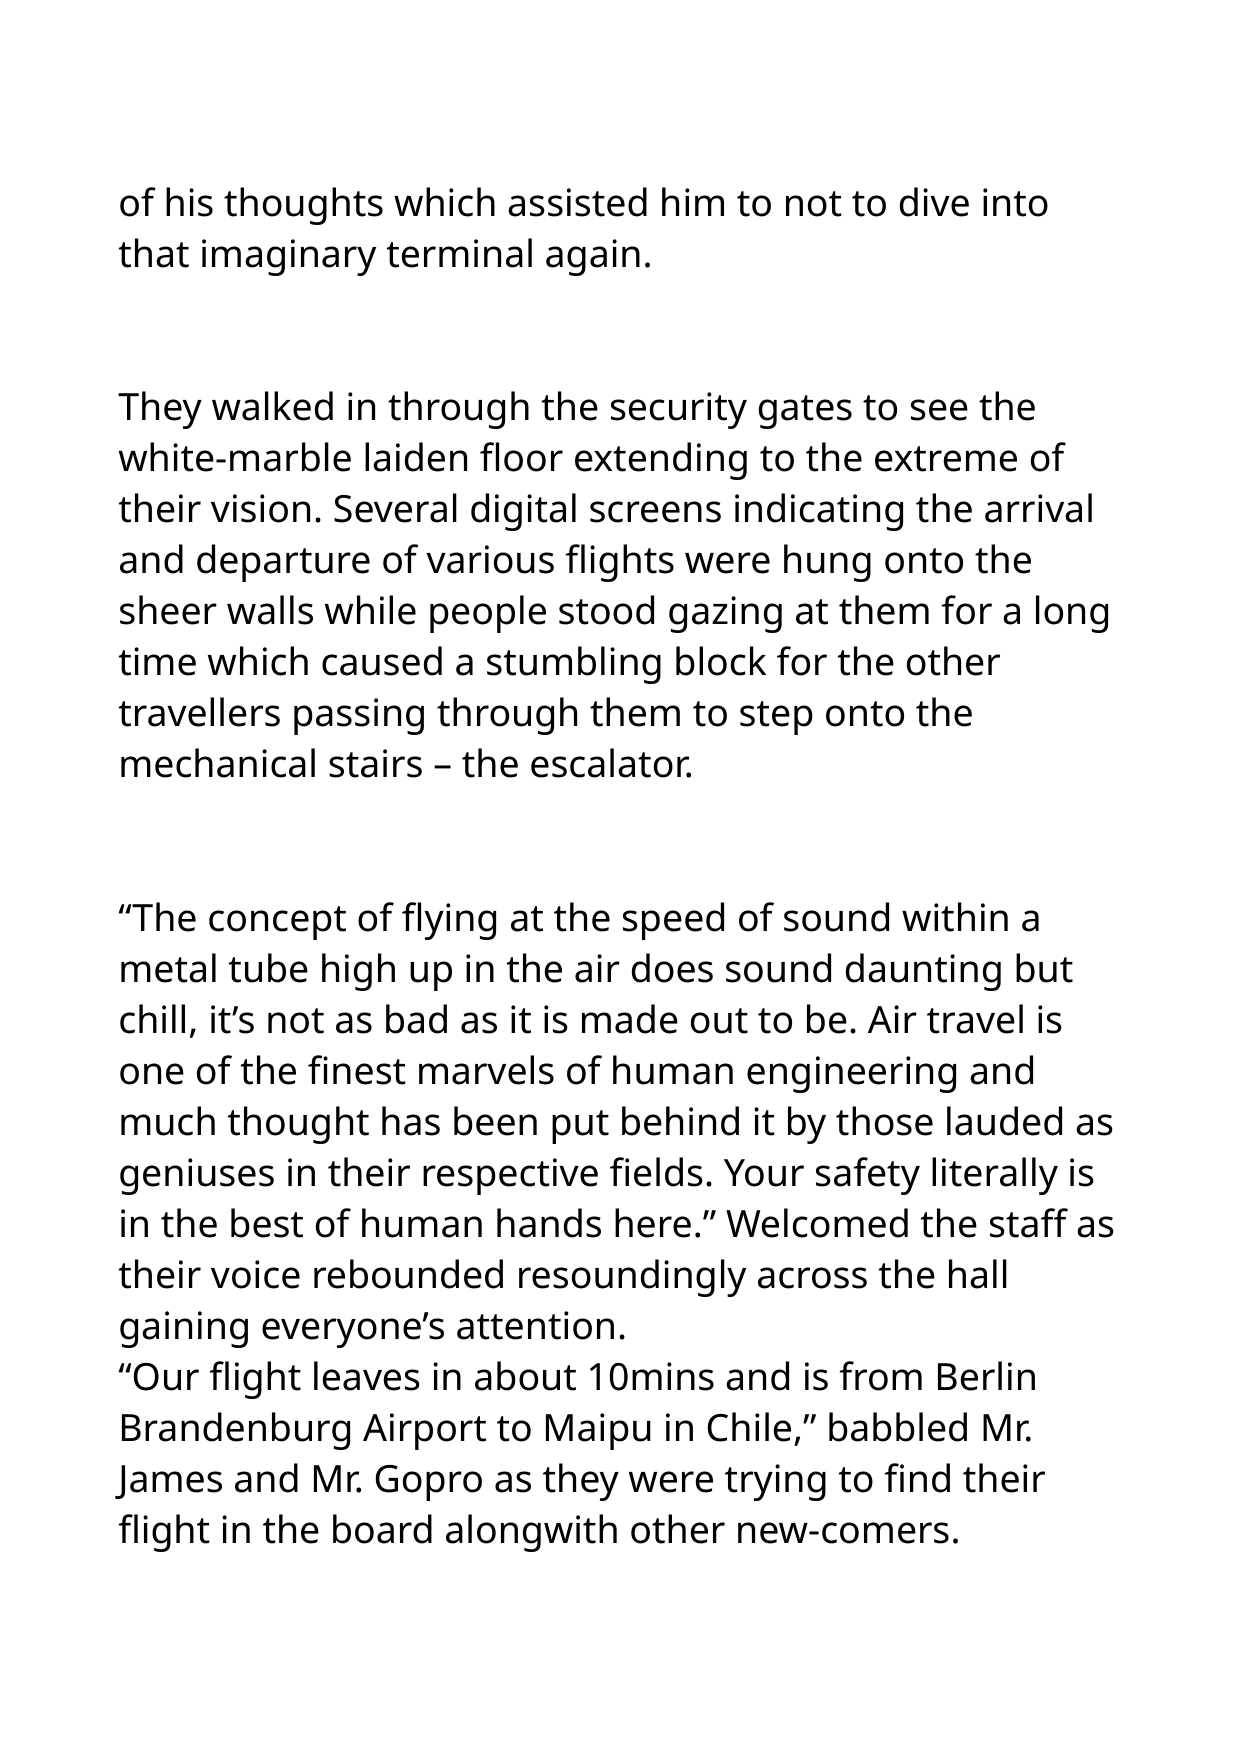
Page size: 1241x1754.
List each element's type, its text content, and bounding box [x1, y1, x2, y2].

text They walked in through the security gates to see the white-marble laiden floor extending to the extreme of their vision. Several digital screens indicating the arrival and departure of various flights were hung onto the sheer walls while people stood gazing at them for a long time which caused a stumbling block for the other travellers passing through them to step onto the mechanical stairs – the escalator. [118, 381, 1122, 789]
text “Our flight leaves in about 10mins and is from Berlin Brandenburg Airport to Maipu in Chile,” babbled Mr. James and Mr. Gopro as they were trying to find their flight in the board alongwith other new-comers. [118, 1350, 1122, 1554]
text of his thoughts which assisted him to not to dive into that imaginary terminal again. [118, 176, 1122, 278]
text “The concept of flying at the speed of sound within a metal tube high up in the air does sound daunting but chill, it’s not as bad as it is made out to be. Air travel is one of the finest marvels of human engineering and much thought has been put behind it by those lauded as geniuses in their respective fields. Your safety literally is in the best of human hands here.” Welcomed the staff as their voice rebounded resoundingly across the hall gaining everyone’s attention. [118, 891, 1122, 1350]
